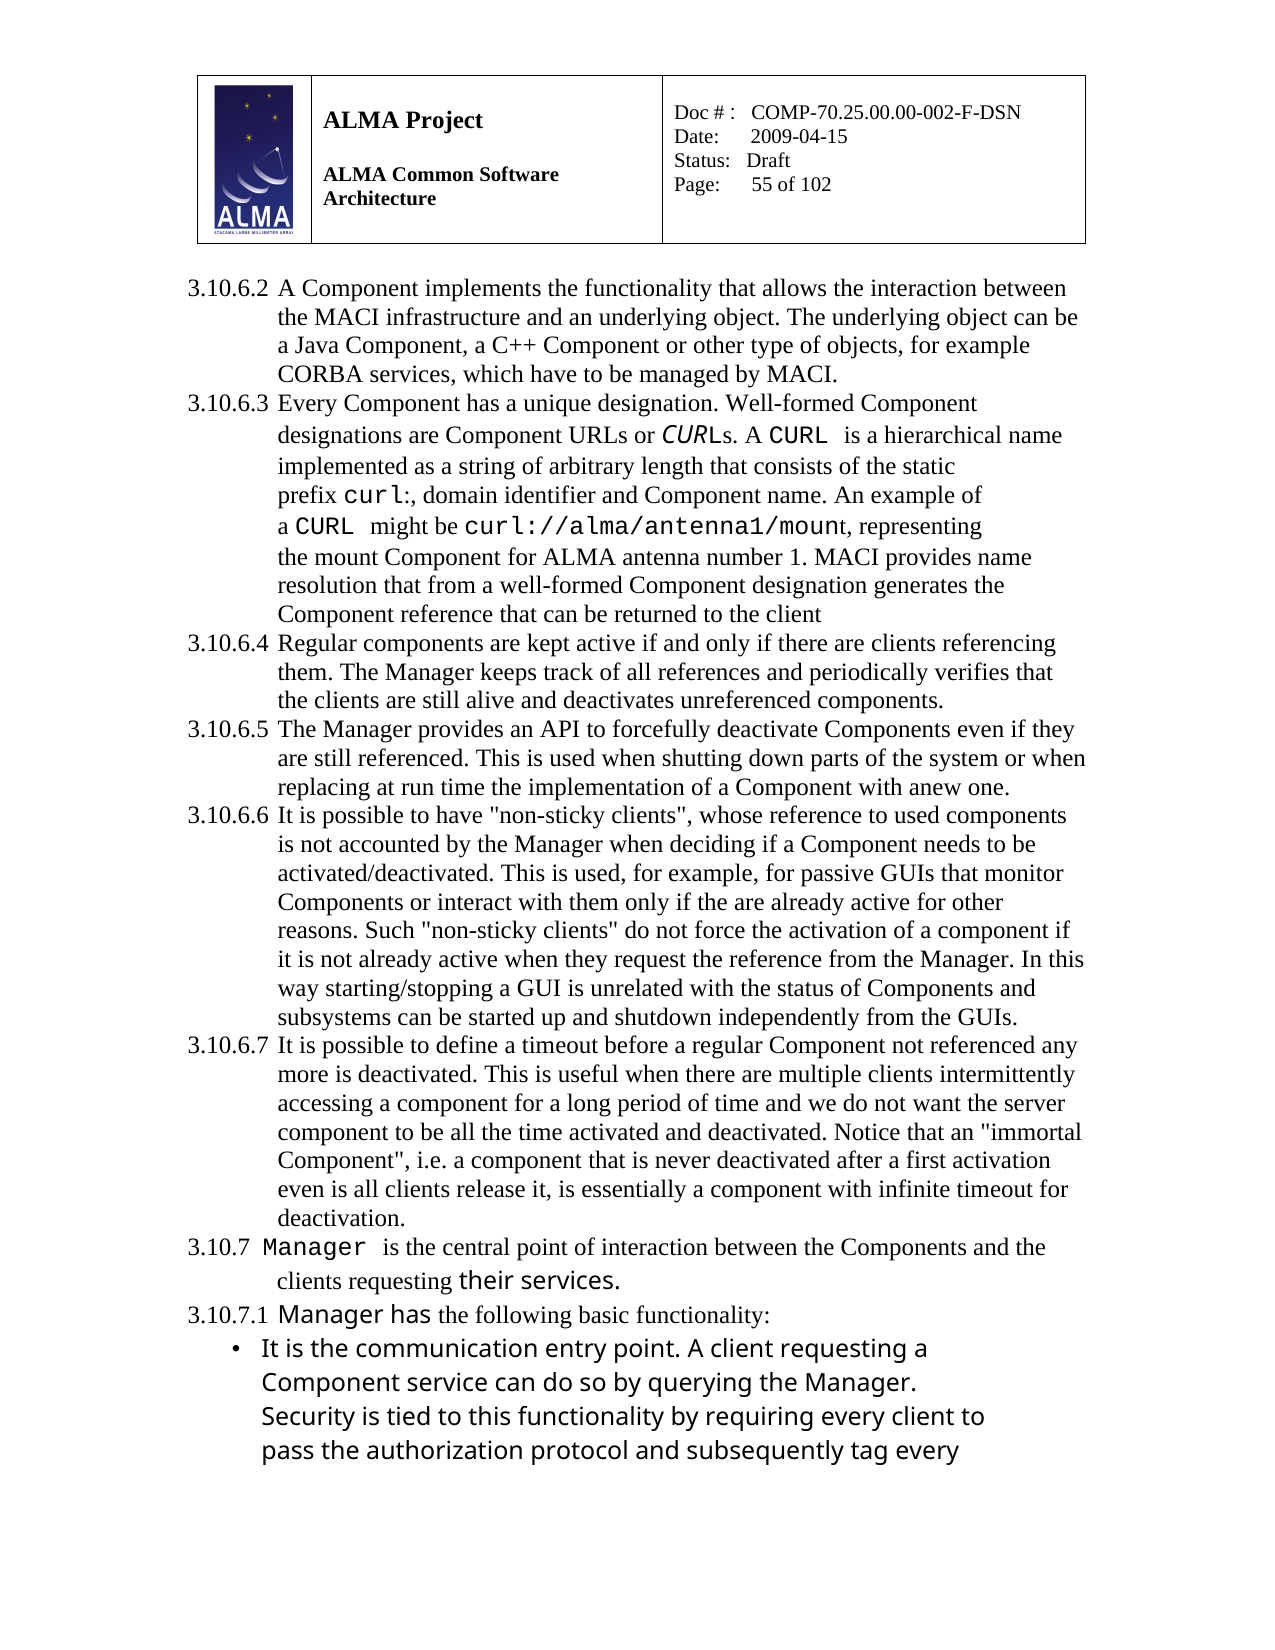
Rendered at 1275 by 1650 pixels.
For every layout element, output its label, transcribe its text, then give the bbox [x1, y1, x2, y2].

picture [214, 85, 293, 235]
subtitle Regular components are kept active if and only if there are clients referencing them. The Manager keeps track of all references and periodically verifies that the clients are still alive and deactivates unreferenced components. [187, 628, 1087, 714]
list It is the communication entry point. A client requesting a Component service can do so by querying the Manager. Security is tied to this functionality by requiring every client to pass the authorization protocol and subsequently tag every [232, 1331, 1012, 1467]
subtitle A Component implements the functionality that allows the interaction between the MACI infrastructure and an underlying object. The underlying object can be a Java Component, a C++ Component or other type of objects, for example CORBA services, which have to be managed by MACI. [187, 273, 1087, 388]
subtitle It is possible to have "non-sticky clients", whose reference to used components is not accounted by the Manager when deciding if a Component needs to be activated/deactivated. This is used, for example, for passive GUIs that monitor Components or interact with them only if the are already active for other reasons. Such "non-sticky clients" do not force the activation of a component if it is not already active when they request the reference from the Manager. In this way starting/stopping a GUI is unrelated with the status of Components and subsystems can be started up and shutdown independently from the GUIs. [187, 800, 1087, 1030]
subtitle Manager has the following basic functionality: [187, 1296, 1087, 1331]
subtitle Manager is the central point of interaction between the Components and the clients requesting their services. [187, 1232, 1087, 1296]
subtitle It is possible to define a timeout before a regular Component not referenced any more is deactivated. This is useful when there are multiple clients intermittently accessing a component for a long period of time and we do not want the server component to be all the time activated and deactivated. Notice that an "immortal Component", i.e. a component that is never deactivated after a first activation even is all clients release it, is essentially a component with infinite timeout for deactivation. [187, 1030, 1087, 1232]
subtitle Every Component has a unique designation. Well-formed Component designations are Component URLs or CURLs. A CURL is a hierarchical name implemented as a string of arbitrary length that consists of the static prefix curl:, domain identifier and Component name. An example of a CURL might be curl://alma/antenna1/mount, representing the mount Component for ALMA antenna number 1. MACI provides name resolution that from a well-formed Component designation generates the Component reference that can be returned to the client [187, 388, 1087, 628]
subtitle The Manager provides an API to forcefully deactivate Components even if they are still referenced. This is used when shutting down parts of the system or when replacing at run time the implementation of a Component with anew one. [187, 714, 1087, 800]
